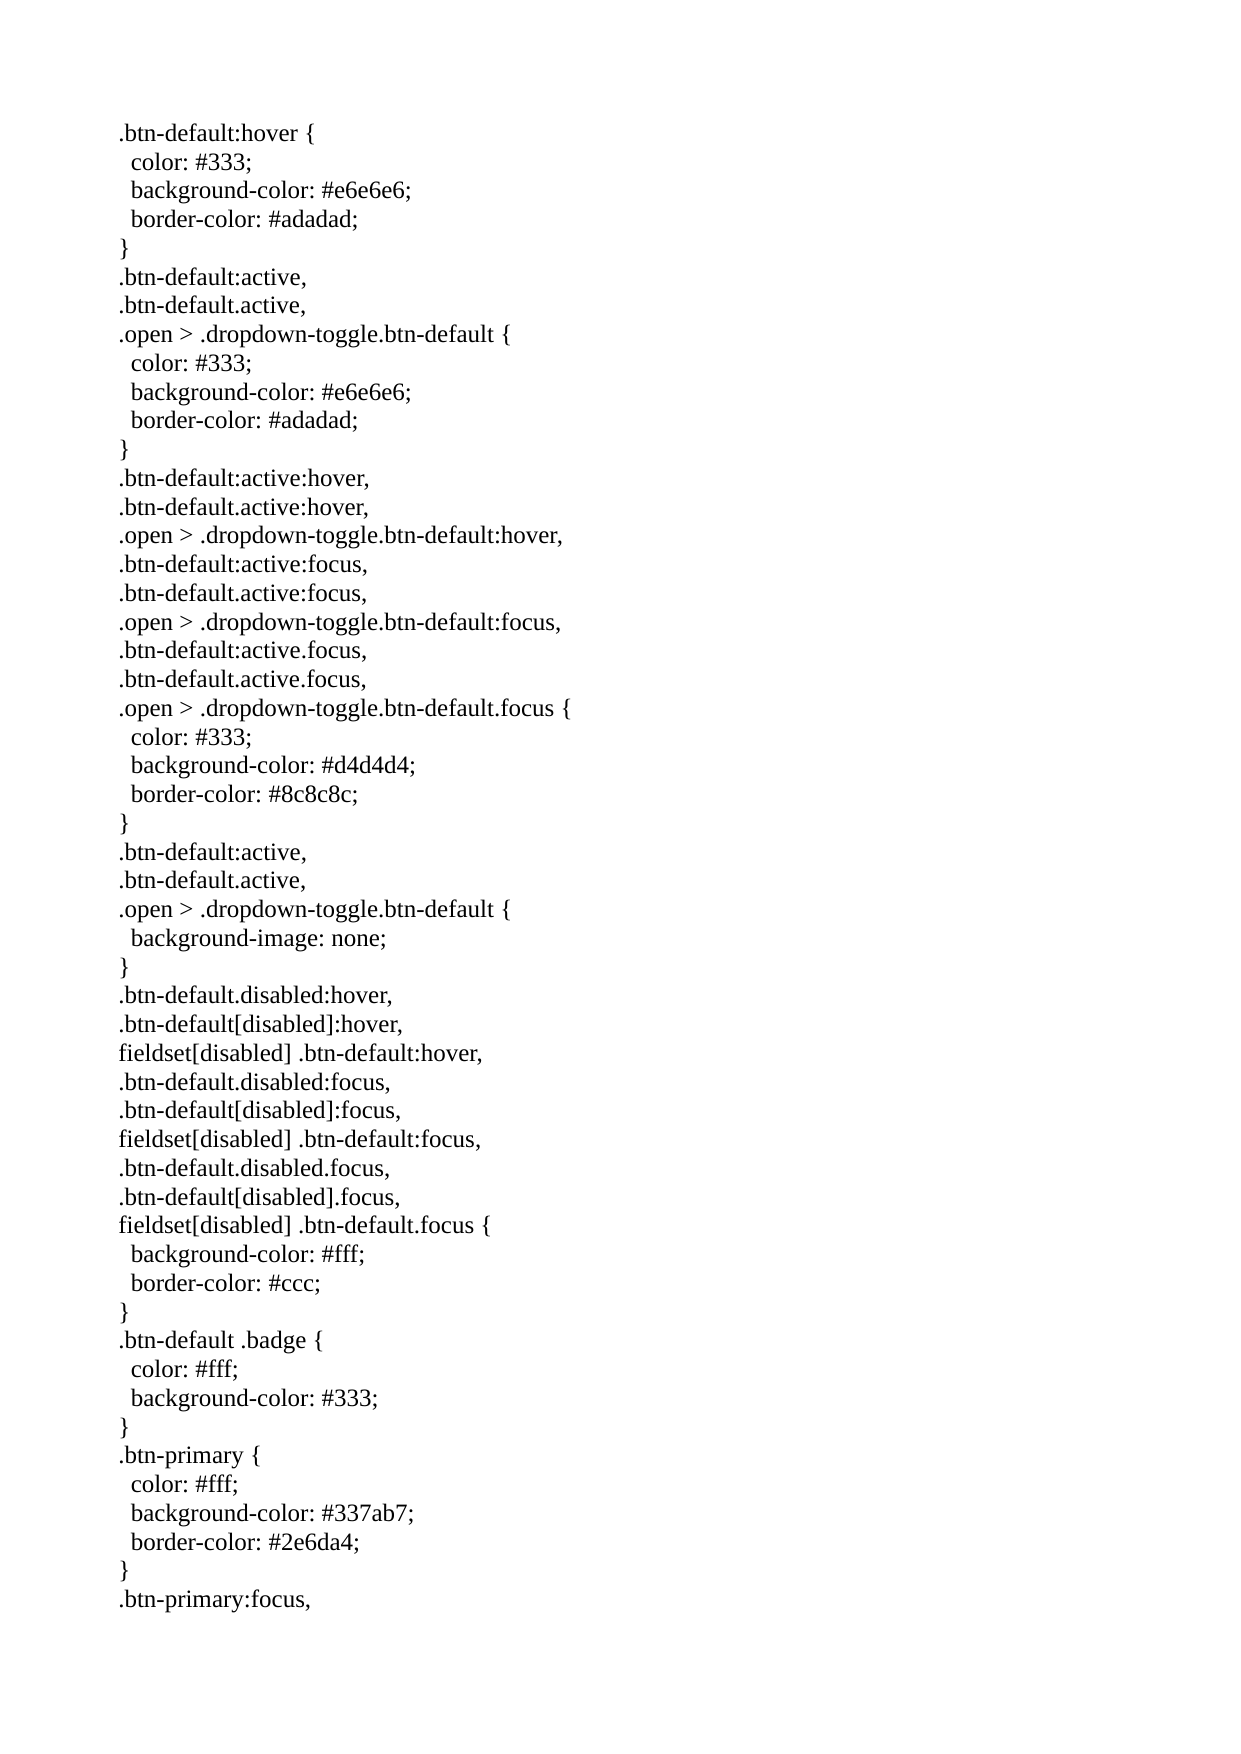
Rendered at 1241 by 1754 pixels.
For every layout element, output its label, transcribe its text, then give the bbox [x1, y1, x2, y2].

text .btn-default:active.focus, [118, 636, 1122, 664]
text .btn-default:active, [118, 262, 1122, 291]
text .open > .dropdown-toggle.btn-default { [118, 319, 1122, 348]
text .open > .dropdown-toggle.btn-default:focus, [118, 607, 1122, 636]
text color: #fff; [118, 1354, 1122, 1383]
text .btn-default:active:focus, [118, 549, 1122, 578]
text .btn-primary { [118, 1441, 1122, 1469]
text color: #333; [118, 147, 1122, 176]
text .btn-default:active:hover, [118, 463, 1122, 492]
text .btn-default:hover { [118, 118, 1122, 147]
text background-image: none; [118, 923, 1122, 952]
text } [118, 1297, 1122, 1326]
text .btn-default[disabled]:focus, [118, 1096, 1122, 1124]
text .btn-primary:focus, [118, 1584, 1122, 1613]
text } [118, 1556, 1122, 1584]
text fieldset[disabled] .btn-default.focus { [118, 1211, 1122, 1239]
text background-color: #d4d4d4; [118, 751, 1122, 779]
text .btn-default.disabled.focus, [118, 1153, 1122, 1182]
text .btn-default[disabled].focus, [118, 1182, 1122, 1211]
text } [118, 1412, 1122, 1441]
text .open > .dropdown-toggle.btn-default { [118, 894, 1122, 923]
text .btn-default.active, [118, 291, 1122, 319]
text .btn-default.disabled:hover, [118, 981, 1122, 1009]
text border-color: #adadad; [118, 204, 1122, 233]
text background-color: #e6e6e6; [118, 176, 1122, 204]
text border-color: #8c8c8c; [118, 779, 1122, 808]
text fieldset[disabled] .btn-default:hover, [118, 1038, 1122, 1067]
text color: #333; [118, 722, 1122, 751]
text color: #fff; [118, 1469, 1122, 1498]
text background-color: #337ab7; [118, 1498, 1122, 1527]
text .btn-default:active, [118, 837, 1122, 866]
text border-color: #2e6da4; [118, 1527, 1122, 1556]
text fieldset[disabled] .btn-default:focus, [118, 1124, 1122, 1153]
text background-color: #333; [118, 1383, 1122, 1412]
text } [118, 434, 1122, 463]
text .open > .dropdown-toggle.btn-default.focus { [118, 693, 1122, 722]
text } [118, 233, 1122, 262]
text .btn-default.active, [118, 866, 1122, 894]
text background-color: #fff; [118, 1239, 1122, 1268]
text background-color: #e6e6e6; [118, 377, 1122, 406]
text .btn-default.active.focus, [118, 664, 1122, 693]
text .btn-default.disabled:focus, [118, 1067, 1122, 1096]
text .btn-default.active:focus, [118, 578, 1122, 607]
text } [118, 952, 1122, 981]
text } [118, 808, 1122, 837]
text border-color: #ccc; [118, 1268, 1122, 1297]
text .btn-default[disabled]:hover, [118, 1009, 1122, 1038]
text .btn-default .badge { [118, 1326, 1122, 1354]
text border-color: #adadad; [118, 406, 1122, 434]
text .open > .dropdown-toggle.btn-default:hover, [118, 521, 1122, 549]
text .btn-default.active:hover, [118, 492, 1122, 521]
text color: #333; [118, 348, 1122, 377]
